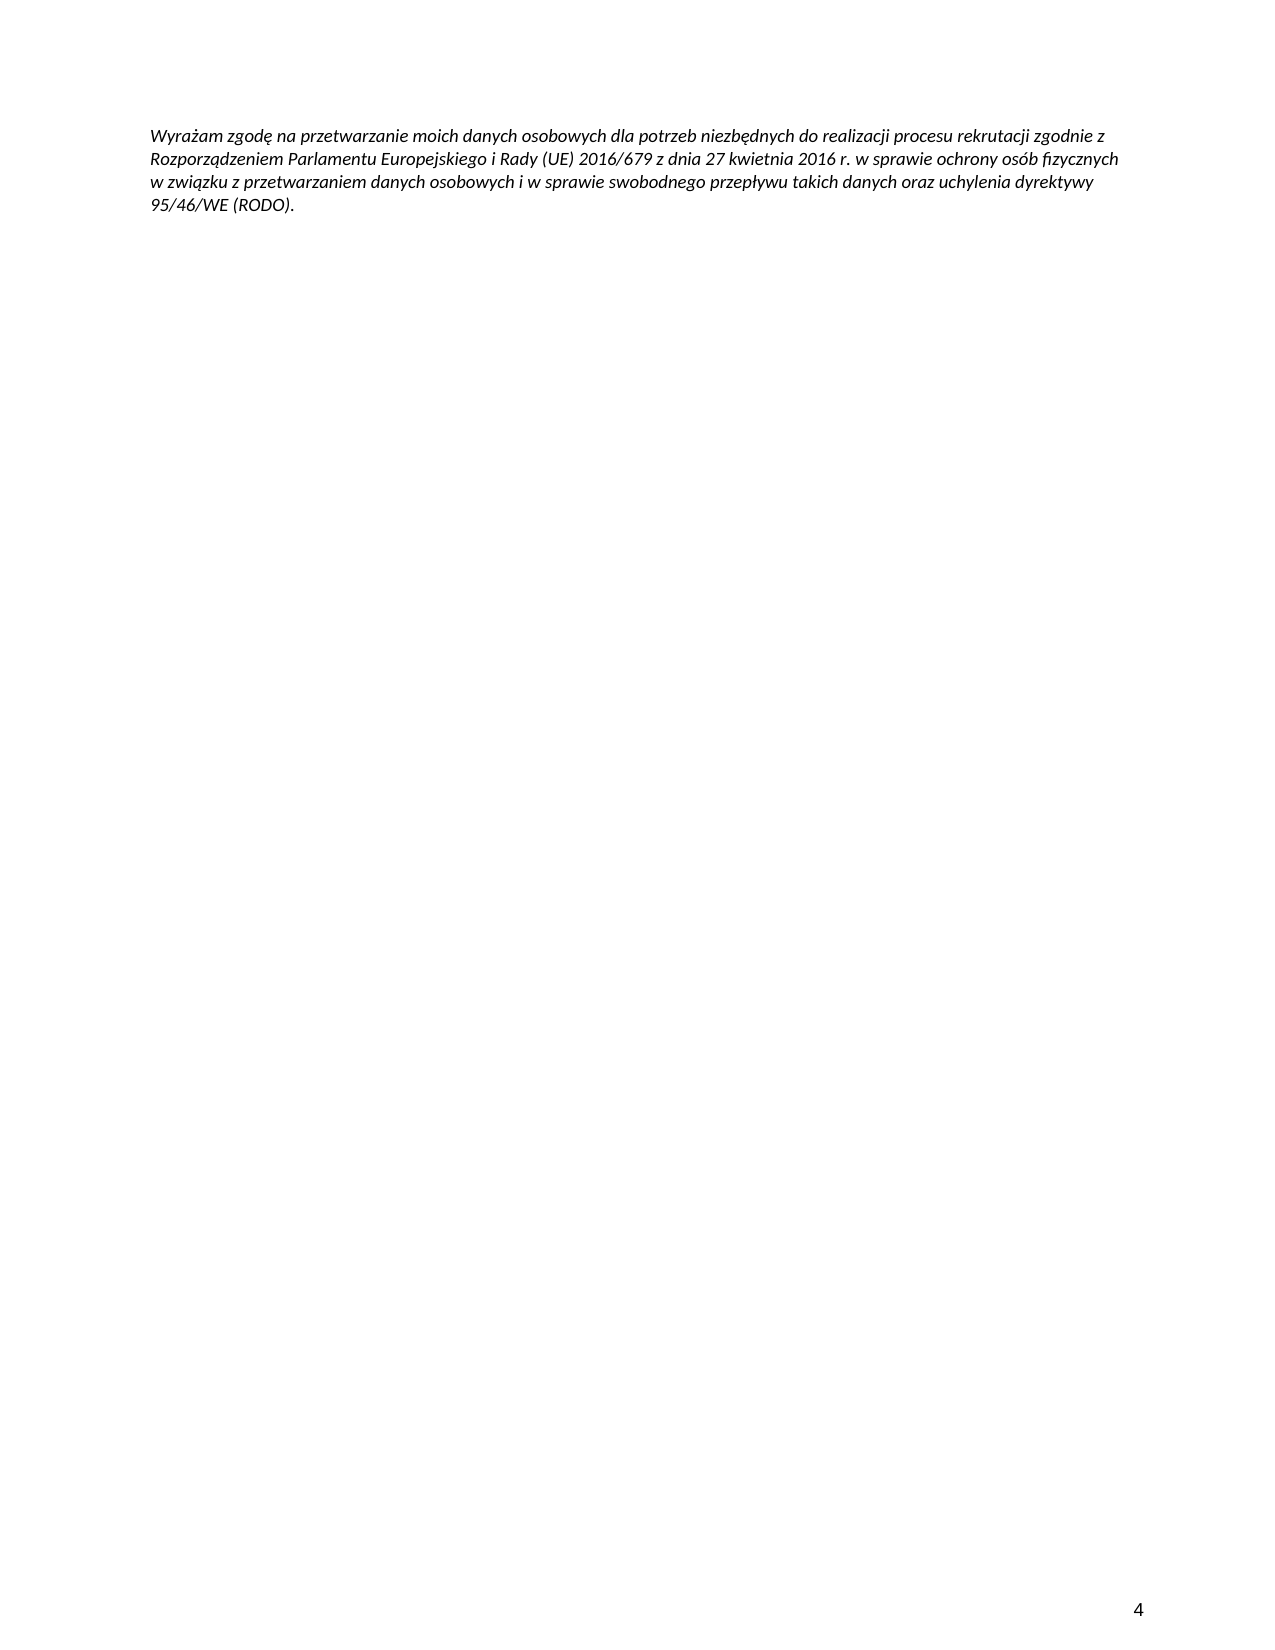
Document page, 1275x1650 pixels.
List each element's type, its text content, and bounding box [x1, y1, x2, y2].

text Wyrażam zgodę na przetwarzanie moich danych osobowych dla potrzeb niezbędnych do realizacji procesu rekrutacji zgodnie z Rozporządzeniem Parlamentu Europejskiego i Rady (UE) 2016/679 z dnia 27 kwietnia 2016 r. w sprawie ochrony osób fizycznych w związku z przetwarzaniem danych osobowych i w sprawie swobodnego przepływu takich danych oraz uchylenia dyrektywy 95/46/WE (RODO). [150, 124, 1125, 216]
